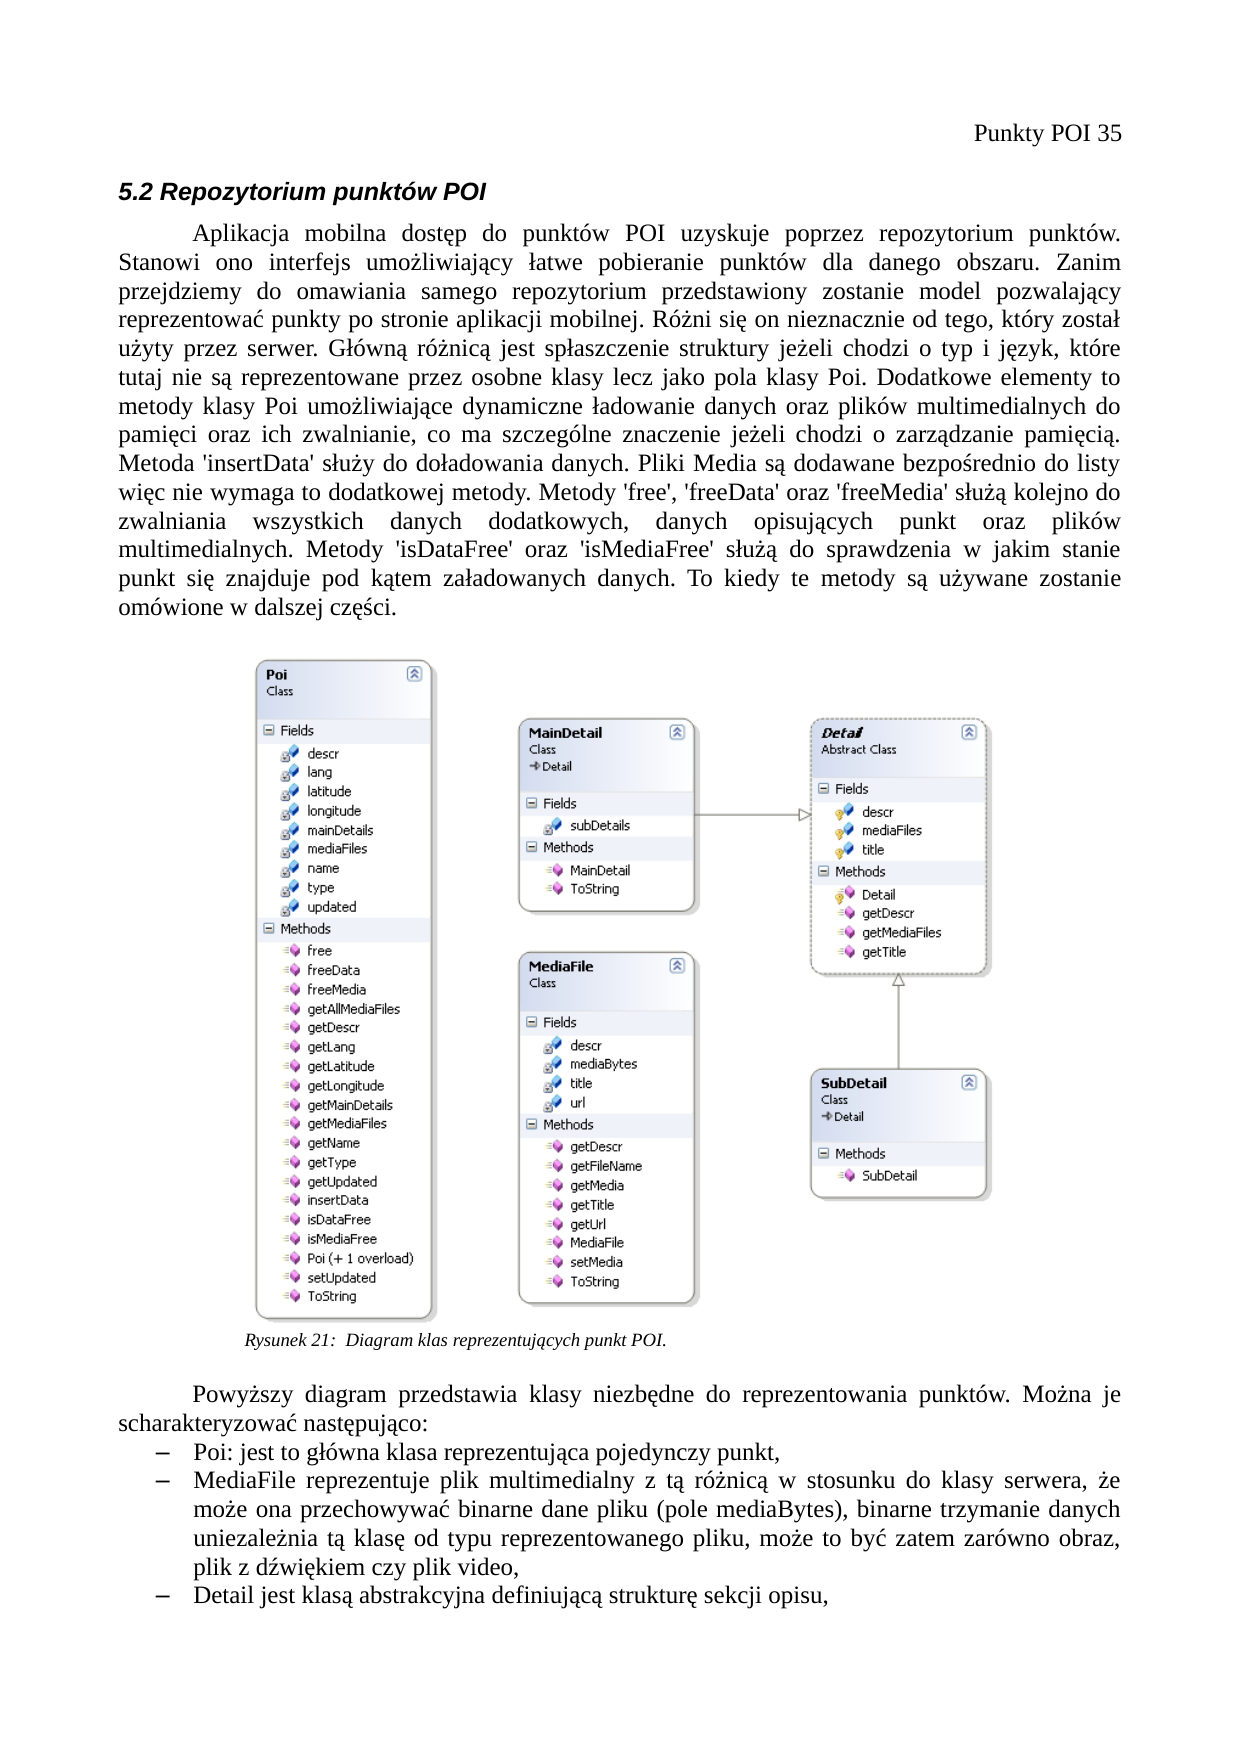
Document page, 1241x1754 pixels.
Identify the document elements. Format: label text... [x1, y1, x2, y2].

list MediaFile reprezentuje plik multimedialny z tą różnicą w stosunku do klasy serwera, że może ona przechowywać binarne dane pliku (pole mediaBytes), binarne trzymanie danych uniezależnia tą klasę od typu reprezentowanego pliku, może to być zatem zarówno obraz, plik z dźwiękiem czy plik video, [156, 1465, 1122, 1580]
text Aplikacja mobilna dostęp do punktów POI uzyskuje poprzez repozytorium punktów. Stanowi ono interfejs umożliwiający łatwe pobieranie punktów dla danego obszaru. Zanim przejdziemy do omawiania samego repozytorium przedstawiony zostanie model pozwalający reprezentować punkty po stronie aplikacji mobilnej. Różni się on nieznacznie od tego, który został użyty przez serwer. Główną różnicą jest spłaszczenie struktury jeżeli chodzi o typ i język, które tutaj nie są reprezentowane przez osobne klasy lecz jako pola klasy Poi. Dodatkowe elementy to metody klasy Poi umożliwiające dynamiczne ładowanie danych oraz plików multimedialnych do pamięci oraz ich zwalnianie, co ma szczególne znaczenie jeżeli chodzi o zarządzanie pamięcią. Metoda 'insertData' służy do doładowania danych. Pliki Media są dodawane bezpośrednio do listy więc nie wymaga to dodatkowej metody. Metody 'free', 'freeData' oraz 'freeMedia' służą kolejno do zwalniania wszystkich danych dodatkowych, danych opisujących punkt oraz plików multimedialnych. Metody 'isDataFree' oraz 'isMediaFree' służą do sprawdzenia w jakim stanie punkt się znajduje pod kątem załadowanych danych. To kiedy te metody są używane zostanie omówione w dalszej części. [118, 218, 1122, 621]
list Poi: jest to główna klasa reprezentująca pojedynczy punkt, [156, 1437, 1122, 1465]
text Powyższy diagram przedstawia klasy niezbędne do reprezentowania punktów. Można je scharakteryzować następująco: [118, 1379, 1122, 1437]
list Detail jest klasą abstrakcyjna definiującą strukturę sekcji opisu, [156, 1580, 1122, 1609]
subtitle 5.2 Repozytorium punktów POI [118, 177, 1122, 206]
text Rysunek 21: Diagram klas reprezentujących punkt POI. [244, 1329, 996, 1350]
picture [244, 648, 997, 1329]
